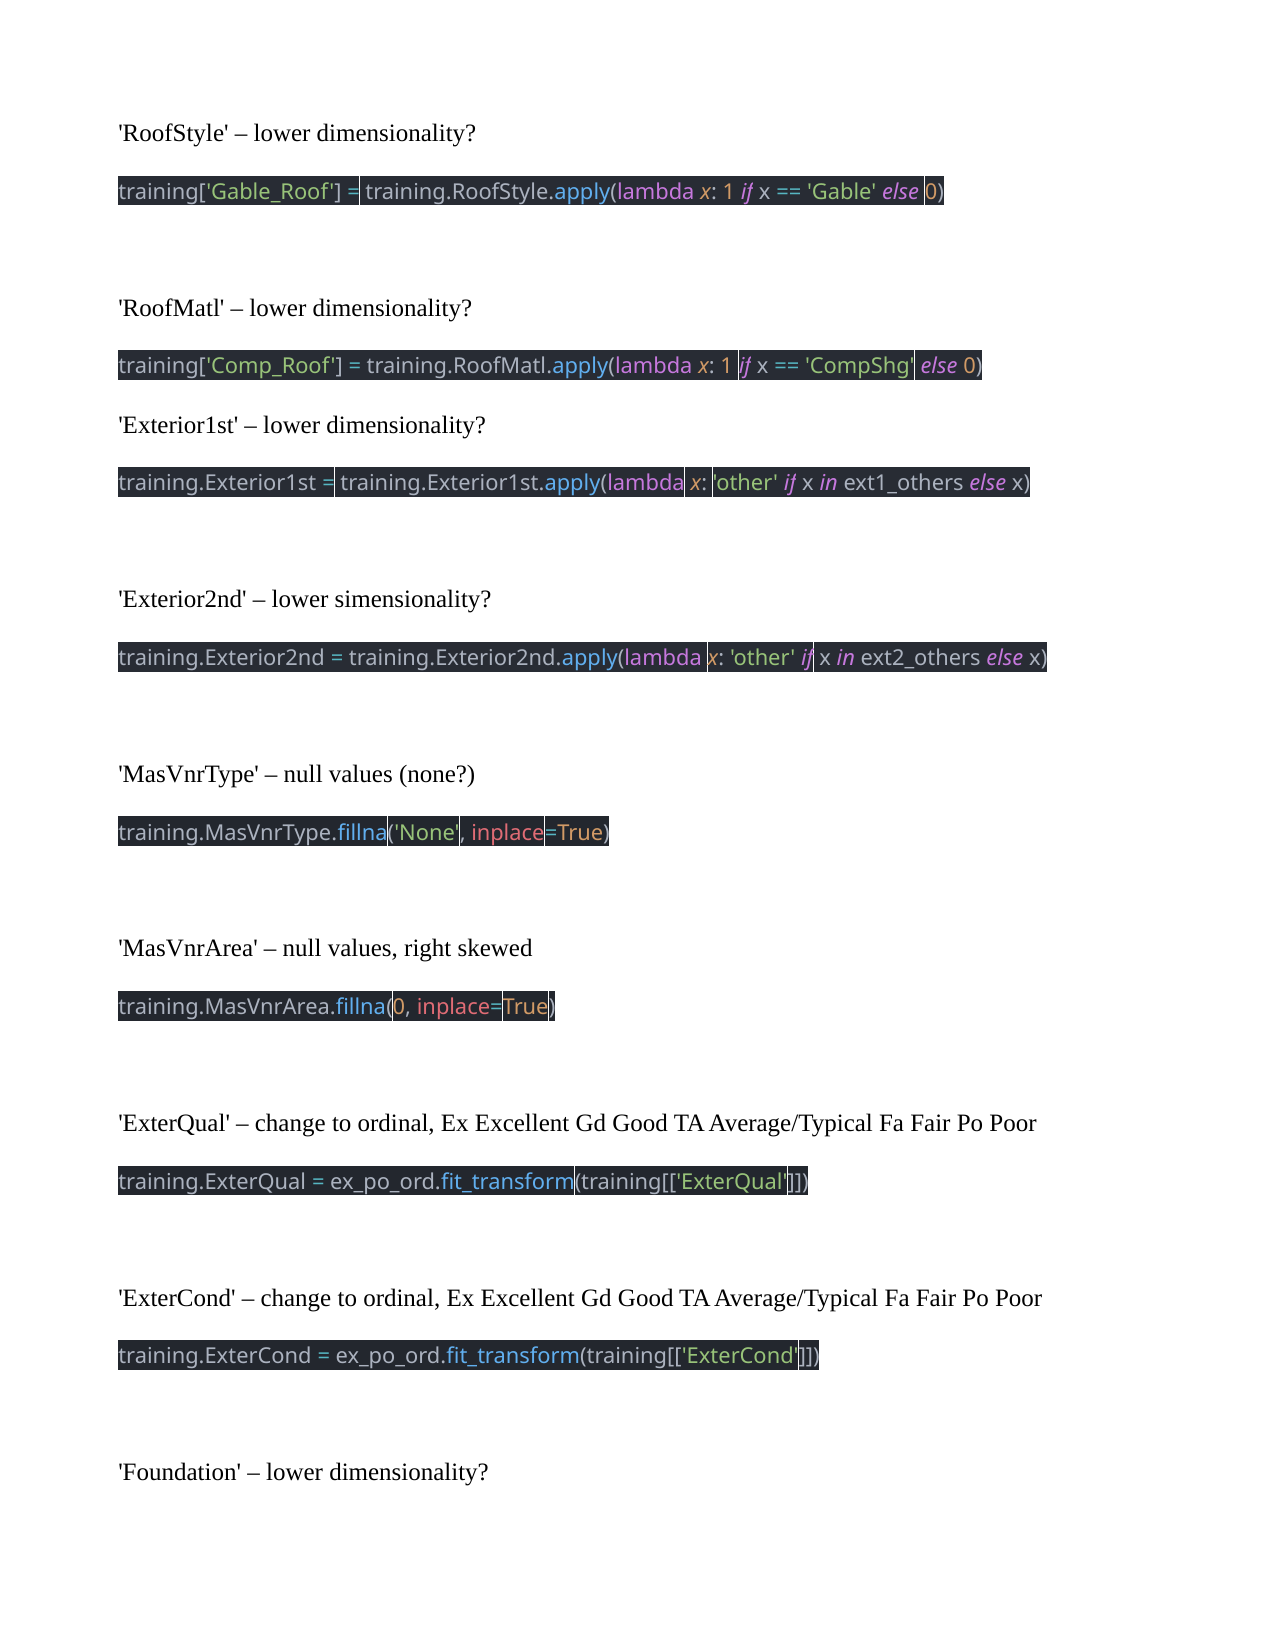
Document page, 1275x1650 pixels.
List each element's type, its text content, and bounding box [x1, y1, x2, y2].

text 'Foundation' – lower dimensionality? [118, 1457, 1157, 1486]
text 'Exterior2nd' – lower simensionality? [118, 584, 1157, 613]
text training['Comp_Roof'] = training.RoofMatl.apply(lambda x: 1 if x == 'CompShg' else 0) [118, 350, 1157, 380]
text 'Exterior1st' – lower dimensionality? [118, 410, 1157, 438]
text 'RoofStyle' – lower dimensionality? [118, 118, 1157, 147]
text training.MasVnrType.fillna('None', inplace=True) [118, 816, 1157, 846]
text training.ExterCond = ex_po_ord.fit_transform(training[['ExterCond']]) [118, 1340, 1157, 1370]
text training['Gable_Roof'] = training.RoofStyle.apply(lambda x: 1 if x == 'Gable' else 0) [118, 176, 1157, 205]
text training.Exterior1st = training.Exterior1st.apply(lambda x: 'other' if x in ext1_others else x) [118, 467, 1157, 497]
text 'RoofMatl' – lower dimensionality? [118, 293, 1157, 321]
text training.MasVnrArea.fillna(0, inplace=True) [118, 991, 1157, 1021]
text training.ExterQual = ex_po_ord.fit_transform(training[['ExterQual']]) [118, 1166, 1157, 1195]
text training.Exterior2nd = training.Exterior2nd.apply(lambda x: 'other' if x in ext2_others else x) [118, 642, 1157, 672]
text 'ExterQual' – change to ordinal, Ex Excellent Gd Good TA Average/Typical Fa Fair Po Poor [118, 1108, 1157, 1137]
text 'MasVnrArea' – null values, right skewed [118, 933, 1157, 962]
text 'ExterCond' – change to ordinal, Ex Excellent Gd Good TA Average/Typical Fa Fair Po Poor [118, 1283, 1157, 1311]
text 'MasVnrType' – null values (none?) [118, 759, 1157, 788]
